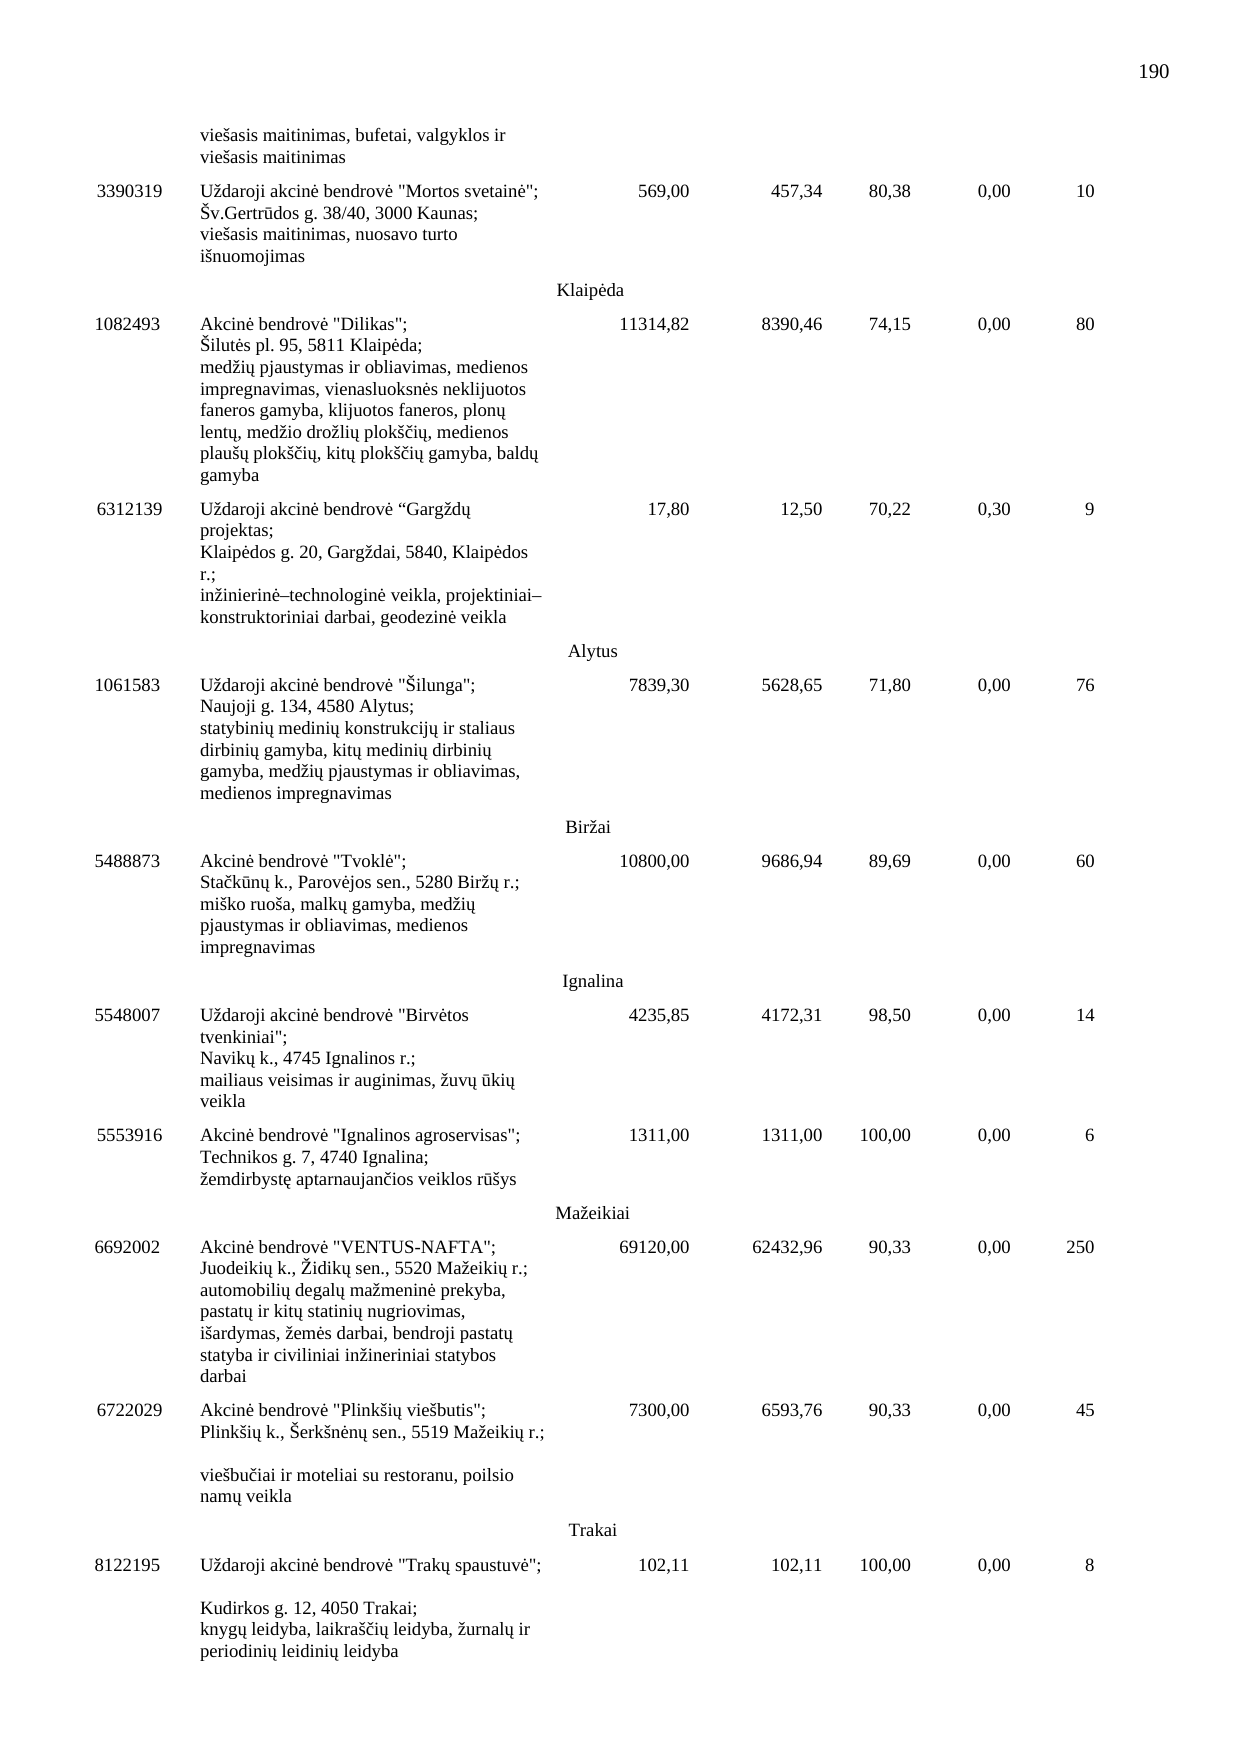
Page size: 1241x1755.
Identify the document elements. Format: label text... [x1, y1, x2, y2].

table_cell 98,50 [838, 998, 927, 1118]
table_cell [838, 118, 927, 174]
table_cell 4172,31 [705, 998, 838, 1118]
table_cell 6312139 [70, 492, 188, 633]
table_cell 89,69 [838, 844, 927, 964]
table_cell 102,11 [558, 1547, 705, 1667]
table_cell 12,50 [705, 492, 838, 633]
table_cell 80 [1026, 307, 1110, 492]
table_cell 8390,46 [705, 307, 838, 492]
table_cell 6692002 [70, 1229, 188, 1393]
table_cell Akcinė bendrovė "Tvoklė"; Stačkūnų k., Parovėjos sen., 5280 Biržų r.; miško ruoša, malkų gamyba, medžių pjaustymas ir obliavimas, medienos impregnavimas [189, 844, 558, 964]
table_cell 90,33 [838, 1229, 927, 1393]
table_cell 7839,30 [558, 668, 705, 809]
table_cell 1311,00 [705, 1118, 838, 1195]
table_cell 0,00 [927, 307, 1026, 492]
table_cell 100,00 [838, 1118, 927, 1195]
table_cell 6722029 [70, 1393, 188, 1513]
table_cell 9686,94 [705, 844, 838, 964]
table_cell Ignalina [70, 964, 1110, 998]
table_cell 1082493 [70, 307, 188, 492]
table_cell [705, 118, 838, 174]
table_cell [70, 118, 188, 174]
table_cell Akcinė bendrovė "Ignalinos agroservisas"; Technikos g. 7, 4740 Ignalina; žemdirbystę aptarnaujančios veiklos rūšys [189, 1118, 558, 1195]
table_cell [927, 118, 1026, 174]
table_cell 60 [1026, 844, 1110, 964]
table_cell Alytus [70, 634, 1110, 667]
table_cell 17,80 [558, 492, 705, 633]
table_cell 0,00 [927, 174, 1026, 272]
table_cell Akcinė bendrovė "Dilikas"; Šilutės pl. 95, 5811 Klaipėda; medžių pjaustymas ir obliavimas, medienos impregnavimas, vienasluoksnės neklijuotos faneros gamyba, klijuotos faneros, plonų lentų, medžio drožlių plokščių, medienos plaušų plokščių, kitų plokščių gamyba, baldų gamyba [189, 307, 558, 492]
table_cell Uždaroji akcinė bendrovė “Gargždų projektas; Klaipėdos g. 20, Gargždai, 5840, Klaipėdos r.; inžinierinė–technologinė veikla, projektiniai–konstruktoriniai darbai, geodezinė veikla [189, 492, 558, 633]
table_cell 6 [1026, 1118, 1110, 1195]
table_cell 0,00 [927, 1229, 1026, 1393]
table_cell 9 [1026, 492, 1110, 633]
table_cell 0,00 [927, 1118, 1026, 1195]
table_cell 7300,00 [558, 1393, 705, 1513]
table_cell 74,15 [838, 307, 927, 492]
table_cell 90,33 [838, 1393, 927, 1513]
table_cell 6593,76 [705, 1393, 838, 1513]
table_cell 0,30 [927, 492, 1026, 633]
table_cell 8 [1026, 1547, 1110, 1667]
table_cell 0,00 [927, 1547, 1026, 1667]
table_cell 4235,85 [558, 998, 705, 1118]
table_cell 1061583 [70, 668, 188, 809]
table_cell Mažeikiai [70, 1195, 1110, 1229]
table_cell Klaipėda [70, 273, 1110, 307]
table_cell Akcinė bendrovė "Plinkšių viešbutis"; Plinkšių k., Šerkšnėnų sen., 5519 Mažeikių r.; viešbučiai ir moteliai su restoranu, poilsio namų veikla [189, 1393, 558, 1513]
table_cell Akcinė bendrovė "VENTUS-NAFTA"; Juodeikių k., Židikų sen., 5520 Mažeikių r.; automobilių degalų mažmeninė prekyba, pastatų ir kitų statinių nugriovimas, išardymas, žemės darbai, bendroji pastatų statyba ir civiliniai inžineriniai statybos darbai [189, 1229, 558, 1393]
table_cell Uždaroji akcinė bendrovė "Trakų spaustuvė"; Kudirkos g. 12, 4050 Trakai; knygų leidyba, laikraščių leidyba, žurnalų ir periodinių leidinių leidyba [189, 1547, 558, 1667]
table_cell viešasis maitinimas, bufetai, valgyklos ir viešasis maitinimas [189, 118, 558, 174]
table_cell 0,00 [927, 1393, 1026, 1513]
table_cell 102,11 [705, 1547, 838, 1667]
table_cell 457,34 [705, 174, 838, 272]
table_cell 5553916 [70, 1118, 188, 1195]
table_cell 10 [1026, 174, 1110, 272]
table_cell 76 [1026, 668, 1110, 809]
table_cell Biržai [70, 809, 1110, 843]
table_cell 250 [1026, 1229, 1110, 1393]
table_cell 45 [1026, 1393, 1110, 1513]
table_cell [1026, 118, 1110, 174]
table_cell 100,00 [838, 1547, 927, 1667]
table_cell 0,00 [927, 998, 1026, 1118]
table_cell 80,38 [838, 174, 927, 272]
table_cell 69120,00 [558, 1229, 705, 1393]
table_cell 8122195 [70, 1547, 188, 1667]
table_cell 3390319 [70, 174, 188, 272]
table_cell 11314,82 [558, 307, 705, 492]
table_cell 0,00 [927, 668, 1026, 809]
table_cell [558, 118, 705, 174]
table_cell 5548007 [70, 998, 188, 1118]
table_cell 5488873 [70, 844, 188, 964]
table_cell 0,00 [927, 844, 1026, 964]
table_cell Uždaroji akcinė bendrovė "Birvėtos tvenkiniai"; Navikų k., 4745 Ignalinos r.; mailiaus veisimas ir auginimas, žuvų ūkių veikla [189, 998, 558, 1118]
table_cell 14 [1026, 998, 1110, 1118]
table_cell 10800,00 [558, 844, 705, 964]
table_cell Uždaroji akcinė bendrovė "Šilunga"; Naujoji g. 134, 4580 Alytus; statybinių medinių konstrukcijų ir staliaus dirbinių gamyba, kitų medinių dirbinių gamyba, medžių pjaustymas ir obliavimas, medienos impregnavimas [189, 668, 558, 809]
table_cell 5628,65 [705, 668, 838, 809]
table_cell Trakai [70, 1513, 1110, 1547]
table_cell 569,00 [558, 174, 705, 272]
table_cell 1311,00 [558, 1118, 705, 1195]
table_cell 70,22 [838, 492, 927, 633]
table_cell 71,80 [838, 668, 927, 809]
table_cell Uždaroji akcinė bendrovė "Mortos svetainė"; Šv.Gertrūdos g. 38/40, 3000 Kaunas; viešasis maitinimas, nuosavo turto išnuomojimas [189, 174, 558, 272]
table_cell 62432,96 [705, 1229, 838, 1393]
